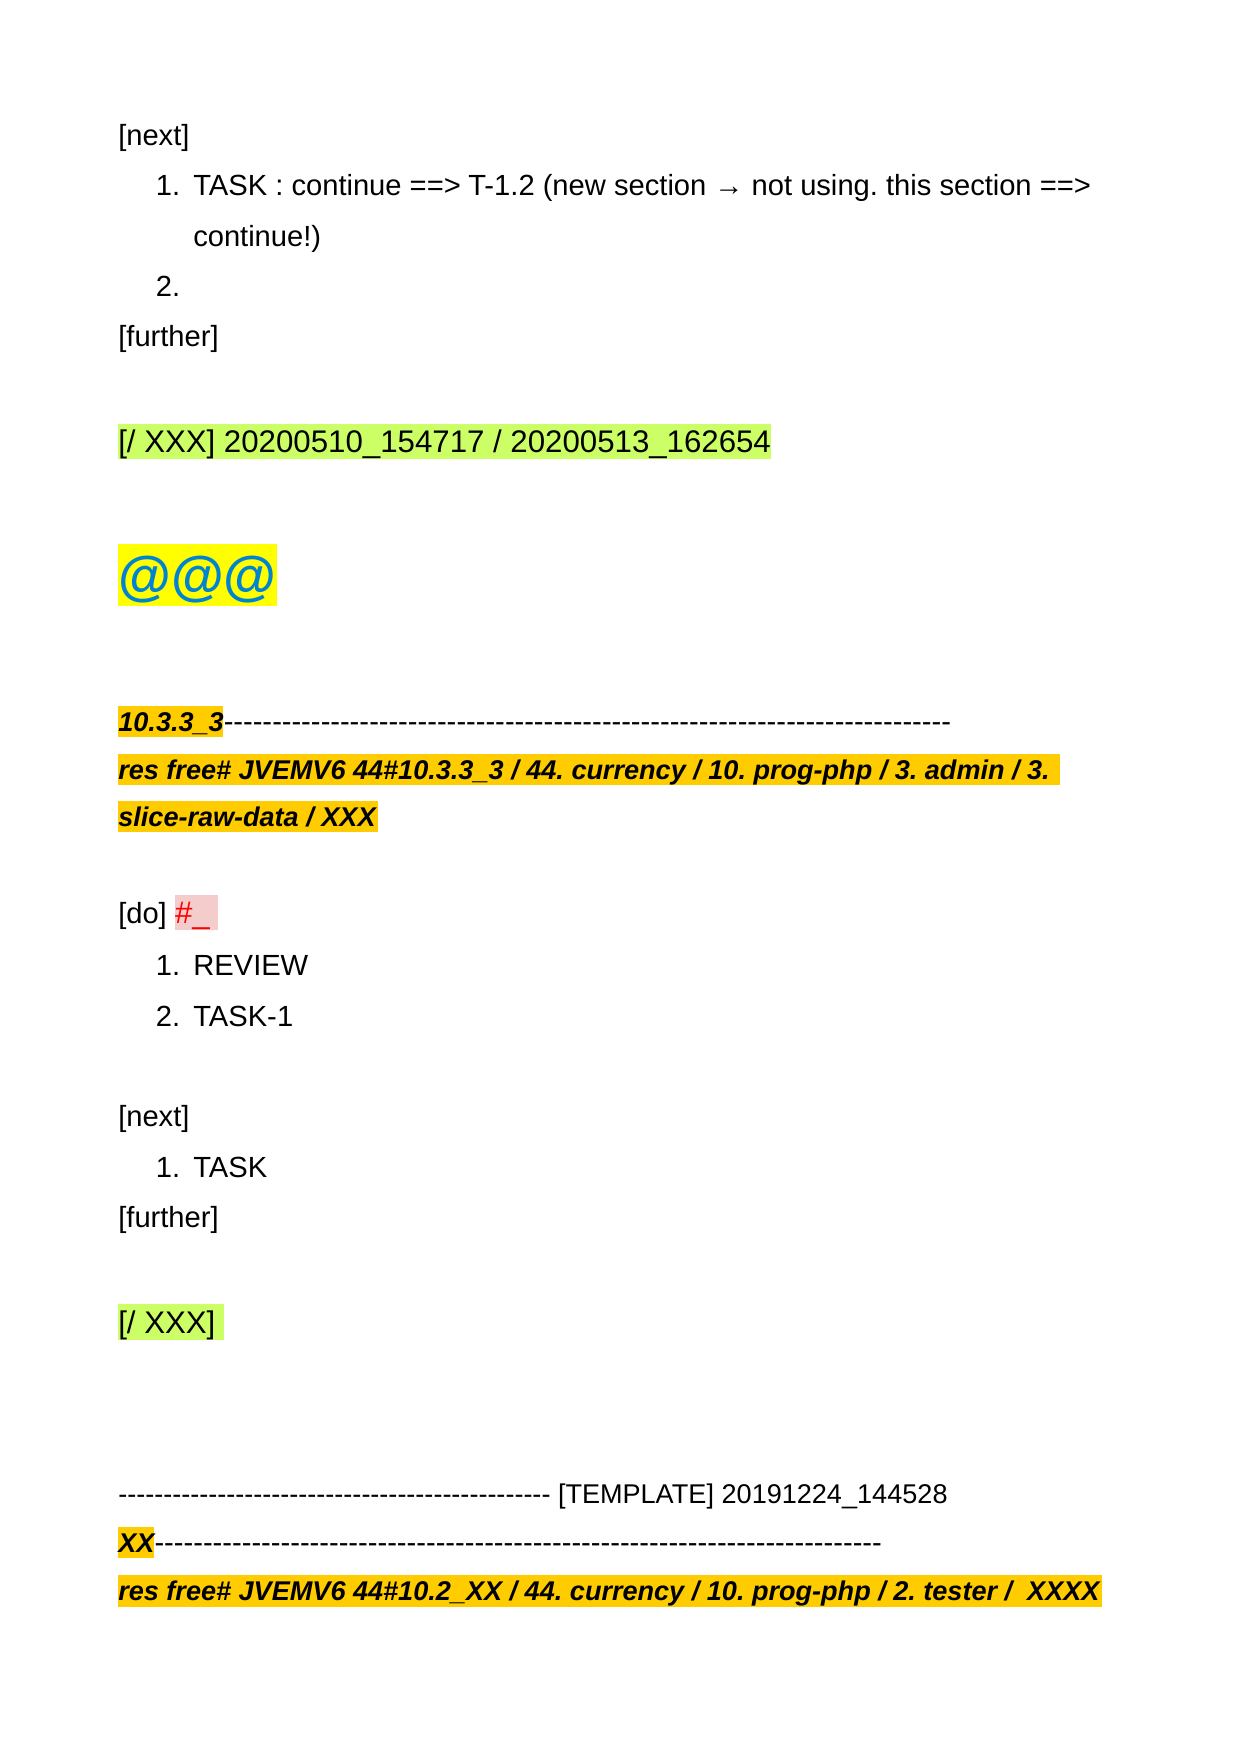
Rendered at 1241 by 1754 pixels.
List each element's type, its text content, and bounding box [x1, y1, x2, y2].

text XX--------------------------------------------------------------------------- [118, 1525, 1122, 1558]
list TASK : continue ==> T-1.2 (new section → not using. this section ==> continue!) [156, 168, 1122, 252]
text ------------------------------------------------ [TEMPLATE] 20191224_144528 [118, 1478, 1122, 1509]
text 10.3.3_3--------------------------------------------------------------------------- [118, 703, 1122, 737]
text res free# JVEMV6 44#10.3.3_3 / 44. currency / 10. prog-php / 3. admin / 3. slice-raw-data / XXX [118, 754, 1122, 832]
text @@@ [118, 544, 1122, 606]
text [further] [118, 1200, 1122, 1233]
text [/ XXX] 20200510_154717 / 20200513_162654 [118, 370, 1122, 459]
text res free# JVEMV6 44#10.2_XX / 44. currency / 10. prog-php / 2. tester / XXXX [118, 1575, 1122, 1607]
text [next] [118, 1099, 1122, 1133]
text [/ XXX] [118, 1250, 1122, 1340]
list TASK-1 [156, 999, 1122, 1032]
text [next] [118, 118, 1122, 152]
text [further] [118, 319, 1122, 353]
list TASK [156, 1149, 1122, 1183]
list REVIEW [156, 948, 1122, 982]
text [do] #_ [118, 894, 1122, 930]
